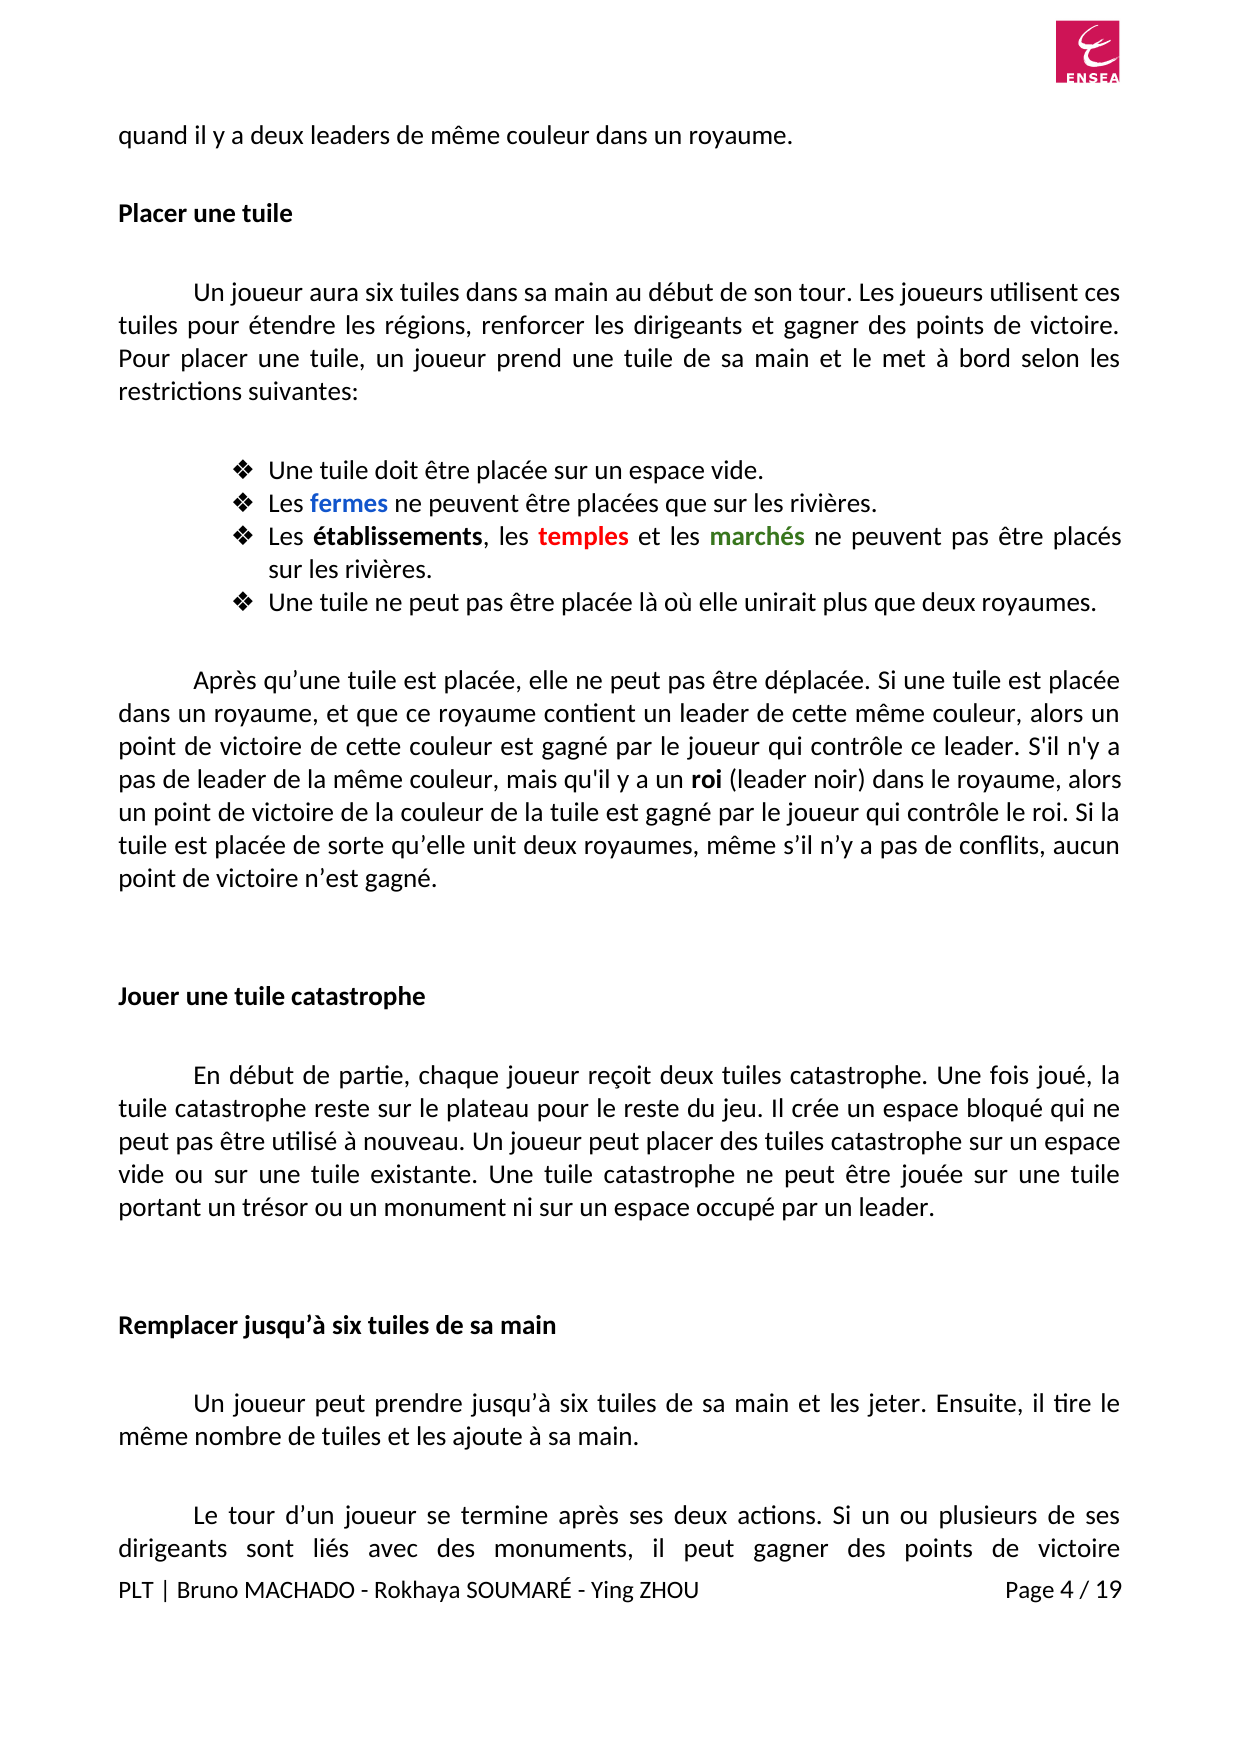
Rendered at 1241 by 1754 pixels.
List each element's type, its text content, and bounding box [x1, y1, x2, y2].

list Une tuile doit être placée sur un espace vide. [231, 453, 1122, 486]
list Les établissements, les temples et les marchés ne peuvent pas être placés sur les rivières. [231, 519, 1122, 585]
list Une tuile ne peut pas être placée là où elle unirait plus que deux royaumes. [231, 585, 1122, 618]
text quand il y a deux leaders de même couleur dans un royaume. [118, 118, 1122, 151]
text Placer une tuile [118, 197, 1122, 230]
text Un joueur peut prendre jusqu’à six tuiles de sa main et les jeter. Ensuite, il tire le même nombre de tuiles et les ajoute à sa main. [118, 1386, 1122, 1452]
list Les fermes ne peuvent être placées que sur les rivières. [231, 486, 1122, 519]
text Jouer une tuile catastrophe [118, 979, 1122, 1012]
text Un joueur aura six tuiles dans sa main au début de son tour. Les joueurs utilisent ces tuiles pour étendre les régions, renforcer les dirigeants et gagner des points de victoire. Pour placer une tuile, un joueur prend une tuile de sa main et le met à bord selon les restrictions suivantes: [118, 275, 1122, 407]
text Après qu’une tuile est placée, elle ne peut pas être déplacée. Si une tuile est placée dans un royaume, et que ce royaume contient un leader de cette même couleur, alors un point de victoire de cette couleur est gagné par le joueur qui contrôle ce leader. S'il n'y a pas de leader de la même couleur, mais qu'il y a un roi (leader noir) dans le royaume, alors un point de victoire de la couleur de la tuile est gagné par le joueur qui contrôle le roi. Si la tuile est placée de sorte qu’elle unit deux royaumes, même s’il n’y a pas de conflits, aucun point de victoire n’est gagné. [118, 663, 1122, 894]
text En début de partie, chaque joueur reçoit deux tuiles catastrophe. Une fois joué, la tuile catastrophe reste sur le plateau pour le reste du jeu. Il crée un espace bloqué qui ne peut pas être utilisé à nouveau. Un joueur peut placer des tuiles catastrophe sur un espace vide ou sur une tuile existante. Une tuile catastrophe ne peut être jouée sur une tuile portant un trésor ou un monument ni sur un espace occupé par un leader. [118, 1058, 1122, 1223]
text Le tour d’un joueur se termine après ses deux actions. Si un ou plusieurs de ses dirigeants sont liés avec des monuments, il peut gagner des points de victoire [118, 1498, 1122, 1564]
text Remplacer jusqu’à six tuiles de sa main [118, 1308, 1122, 1341]
picture [1054, 18, 1122, 84]
